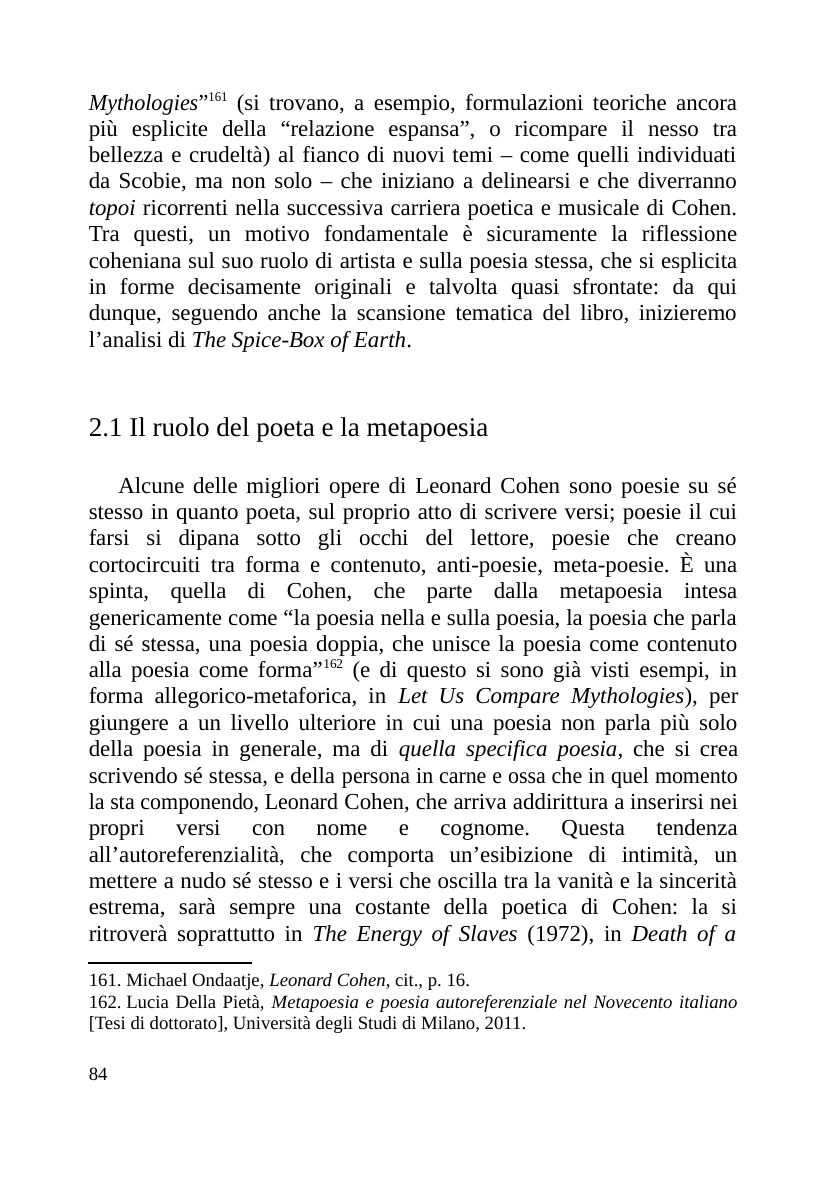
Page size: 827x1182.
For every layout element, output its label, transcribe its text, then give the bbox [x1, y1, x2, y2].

text Mythologies” (si trovano, a esempio, formulazioni teoriche ancora più esplicite della “relazione espansa”, o ricompare il nesso tra bellezza e crudeltà) al fianco di nuovi temi – come quelli individuati da Scobie, ma non solo – che iniziano a delinearsi e che diverranno topoi ricorrenti nella successiva carriera poetica e musicale di Cohen. Tra questi, un motivo fondamentale è sicuramente la riflessione coheniana sul suo ruolo di artista e sulla poesia stessa, che si esplicita in forme decisamente originali e talvolta quasi sfrontate: da qui dunque, seguendo anche la scansione tematica del libro, inizieremo l’analisi di The Spice-Box of Earth. [88, 88, 738, 352]
text Alcune delle migliori opere di Leonard Cohen sono poesie su sé stesso in quanto poeta, sul proprio atto di scrivere versi; poesie il cui farsi si dipana sotto gli occhi del lettore, poesie che creano cortocircuiti tra forma e contenuto, anti-poesie, meta-poesie. È una spinta, quella di Cohen, che parte dalla metapoesia intesa genericamente come “la poesia nella e sulla poesia, la poesia che parla di sé stessa, una poesia doppia, che unisce la poesia come contenuto alla poesia come forma” (e di questo si sono già visti esempi, in forma allegorico-metaforica, in Let Us Compare Mythologies), per giungere a un livello ulteriore in cui una poesia non parla più solo della poesia in generale, ma di quella specifica poesia, che si crea scrivendo sé stessa, e della persona in carne e ossa che in quel momento la sta componendo, Leonard Cohen, che arriva addirittura a inserirsi nei propri versi con nome e cognome. Questa tendenza all’autoreferenzialità, che comporta un’esibizione di intimità, un mettere a nudo sé stesso e i versi che oscilla tra la vanità e la sincerità estrema, sarà sempre una costante della poetica di Cohen: la si ritroverà soprattutto in The Energy of Slaves (1972), in Death of a [88, 472, 738, 946]
text 2.1 Il ruolo del poeta e la metapoesia [88, 411, 738, 442]
text Michael Ondaatje, Leonard Cohen, cit., p. 16. [88, 969, 738, 991]
text Lucia Della Pietà, Metapoesia e poesia autoreferenziale nel Novecento italiano [Tesi di dottorato], Università degli Studi di Milano, 2011. [88, 991, 738, 1034]
